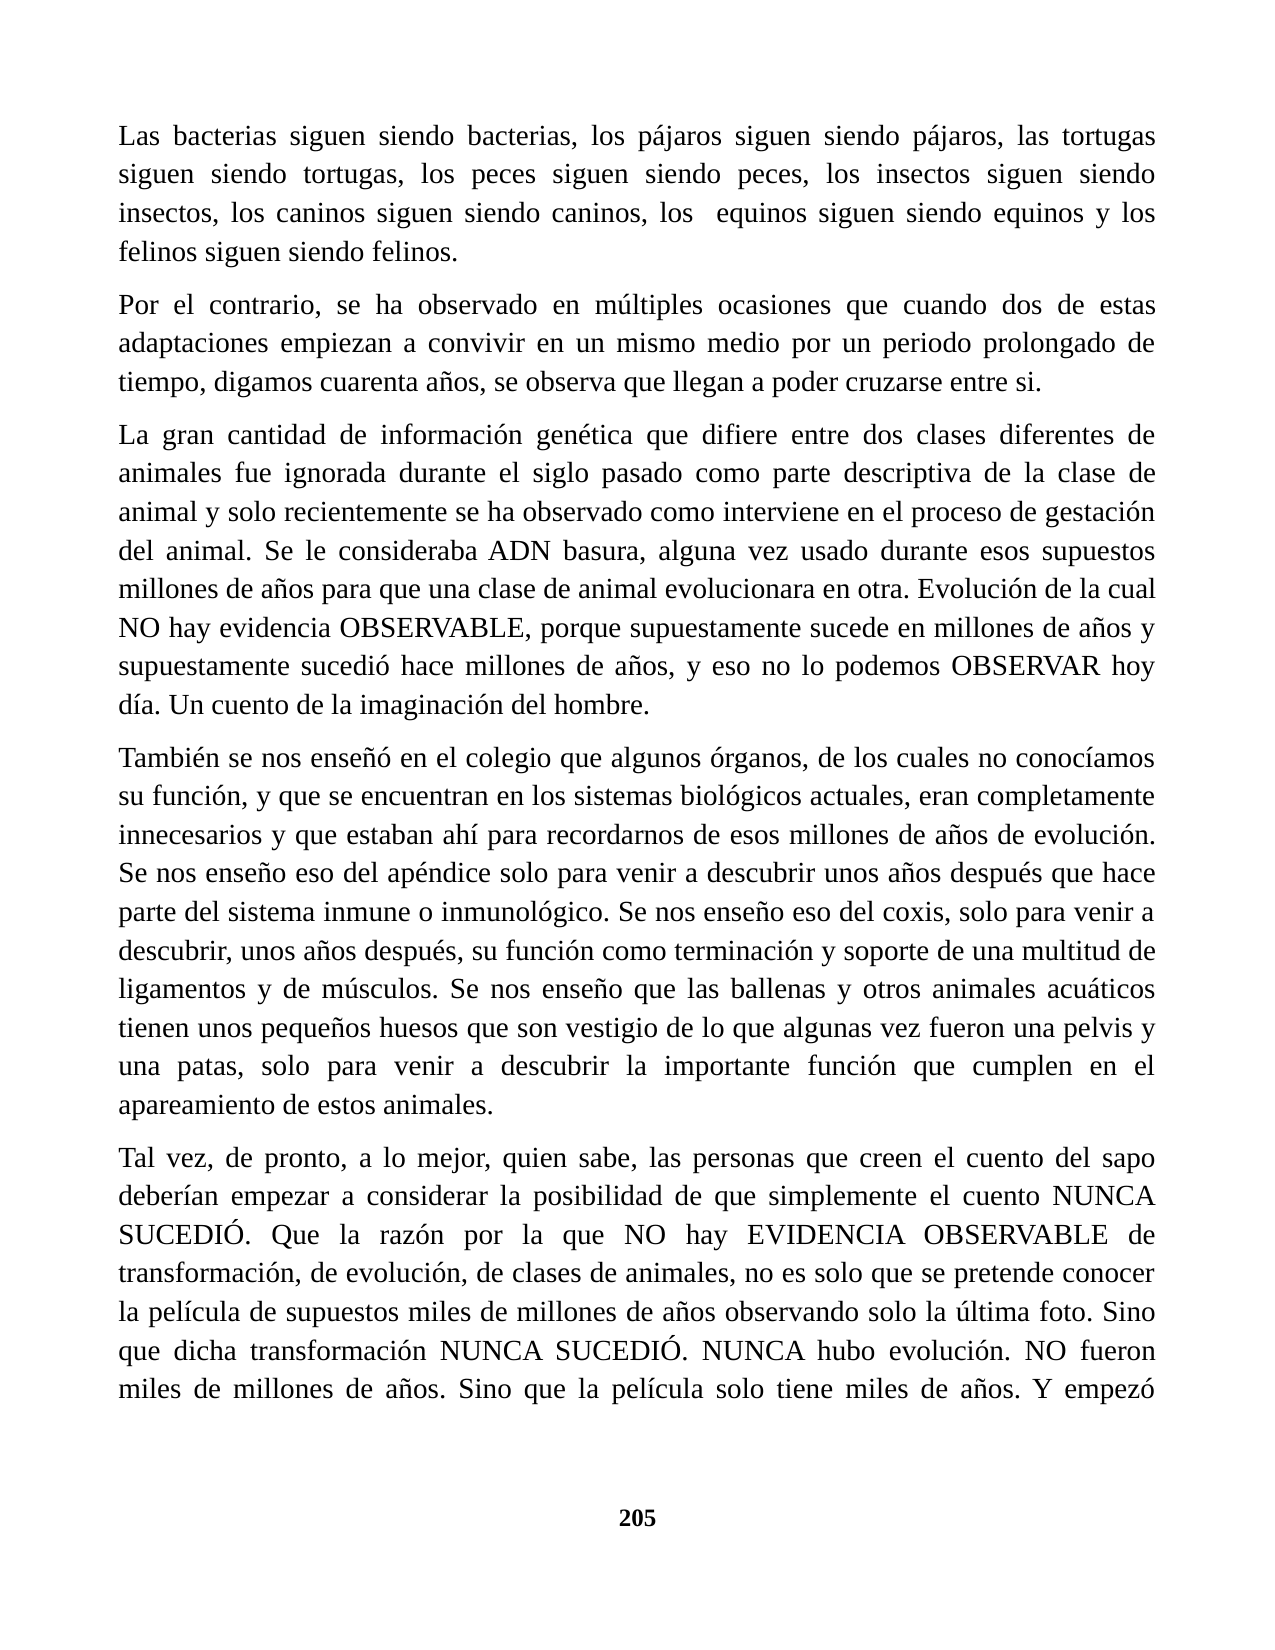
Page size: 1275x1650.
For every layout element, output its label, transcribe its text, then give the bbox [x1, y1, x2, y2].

text Las bacterias siguen siendo bacterias, los pájaros siguen siendo pájaros, las tortugas siguen siendo tortugas, los peces siguen siendo peces, los insectos siguen siendo insectos, los caninos siguen siendo caninos, los equinos siguen siendo equinos y los felinos siguen siendo felinos. [118, 118, 1157, 267]
text También se nos enseñó en el colegio que algunos órganos, de los cuales no conocíamos su función, y que se encuentran en los sistemas biológicos actuales, eran completamente innecesarios y que estaban ahí para recordarnos de esos millones de años de evolución. Se nos enseño eso del apéndice solo para venir a descubrir unos años después que hace parte del sistema inmune o inmunológico. Se nos enseño eso del coxis, solo para venir a descubrir, unos años después, su función como terminación y soporte de una multitud de ligamentos y de músculos. Se nos enseño que las ballenas y otros animales acuáticos tienen unos pequeños huesos que son vestigio de lo que algunas vez fueron una pelvis y una patas, solo para venir a descubrir la importante función que cumplen en el apareamiento de estos animales. [118, 740, 1157, 1120]
text La gran cantidad de información genética que difiere entre dos clases diferentes de animales fue ignorada durante el siglo pasado como parte descriptiva de la clase de animal y solo recientemente se ha observado como interviene en el proceso de gestación del animal. Se le consideraba ADN basura, alguna vez usado durante esos supuestos millones de años para que una clase de animal evolucionara en otra. Evolución de la cual NO hay evidencia OBSERVABLE, porque supuestamente sucede en millones de años y supuestamente sucedió hace millones de años, y eso no lo podemos OBSERVAR hoy día. Un cuento de la imaginación del hombre. [118, 417, 1157, 720]
text Tal vez, de pronto, a lo mejor, quien sabe, las personas que creen el cuento del sapo deberían empezar a considerar la posibilidad de que simplemente el cuento NUNCA SUCEDIÓ. Que la razón por la que NO hay EVIDENCIA OBSERVABLE de transformación, de evolución, de clases de animales, no es solo que se pretende conocer la película de supuestos miles de millones de años observando solo la última foto. Sino que dicha transformación NUNCA SUCEDIÓ. NUNCA hubo evolución. NO fueron miles de millones de años. Sino que la película solo tiene miles de años. Y empezó [118, 1140, 1157, 1405]
text Por el contrario, se ha observado en múltiples ocasiones que cuando dos de estas adaptaciones empiezan a convivir en un mismo medio por un periodo prolongado de tiempo, digamos cuarenta años, se observa que llegan a poder cruzarse entre si. [118, 287, 1157, 397]
